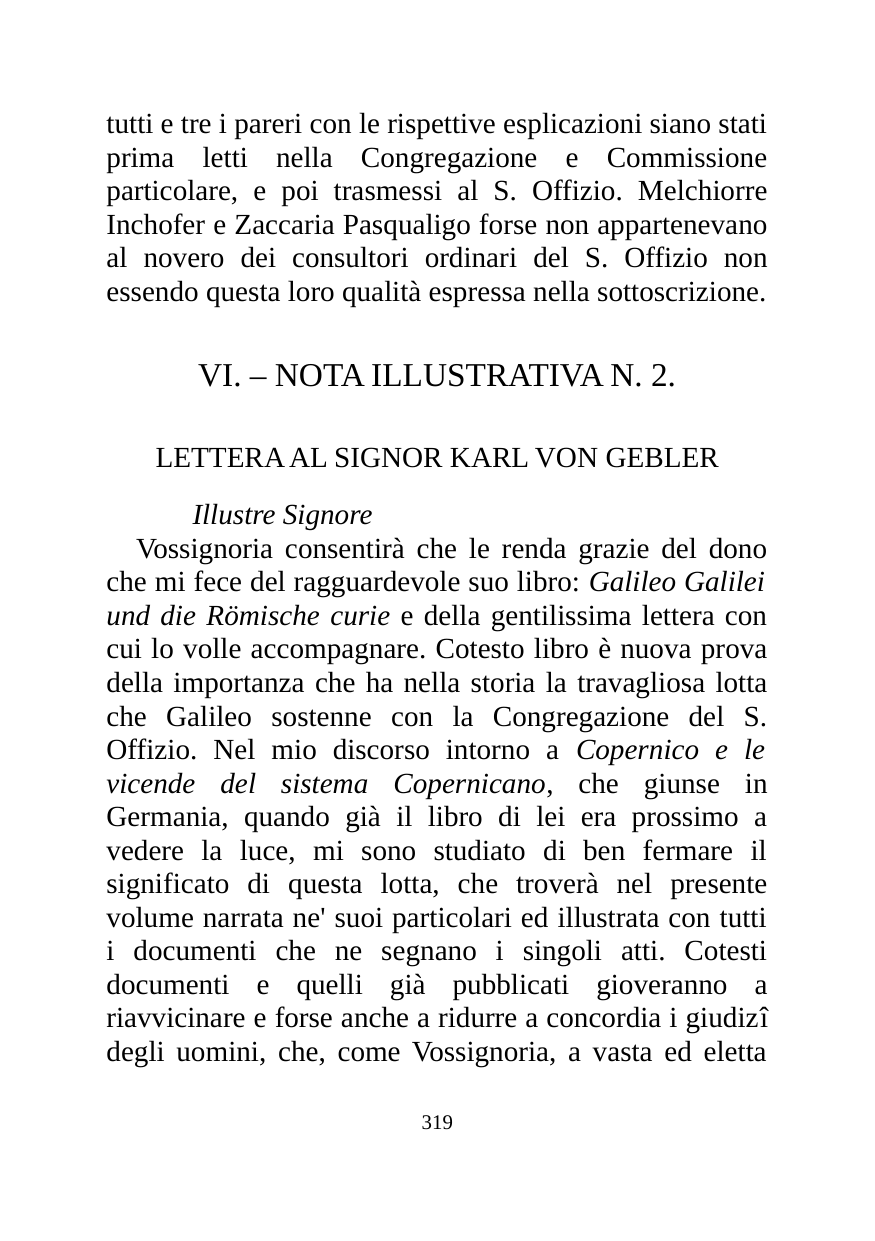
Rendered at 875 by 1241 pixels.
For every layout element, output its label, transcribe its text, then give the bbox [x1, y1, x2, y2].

text Vossignoria consentirà che le renda grazie del dono che mi fece del ragguardevole suo libro: Galileo Galilei und die Römische curie e della gentilissima lettera con cui lo volle accompagnare. Cotesto libro è nuova prova della importanza che ha nella storia la travagliosa lotta che Galileo sostenne con la Congregazione del S. Offizio. Nel mio discorso intorno a Copernico e le vicende del sistema Copernicano, che giunse in Germania, quando già il libro di lei era prossimo a vedere la luce, mi sono studiato di ben fermare il significato di questa lotta, che troverà nel presente volume narrata ne' suoi particolari ed illustrata con tutti i documenti che ne segnano i singoli atti. Cotesti documenti e quelli già pubblicati gioveranno a riavvicinare e forse anche a ridurre a concordia i giudizî degli uomini, che, come Vossignoria, a vasta ed eletta [106, 531, 768, 1068]
subtitle LETTERA AL SIGNOR KARL VON GEBLER [106, 440, 768, 474]
text Illustre Signore [163, 497, 768, 531]
subtitle VI. – NOTA ILLUSTRATIVA N. 2. [106, 355, 768, 393]
text tutti e tre i pareri con le rispettive esplicazioni siano stati prima letti nella Congregazione e Commissione particolare, e poi trasmessi al S. Offizio. Melchiorre Inchofer e Zaccaria Pasqualigo forse non appartenevano al novero dei consultori ordinari del S. Offizio non essendo questa loro qualità espressa nella sottoscrizione. [106, 106, 768, 307]
